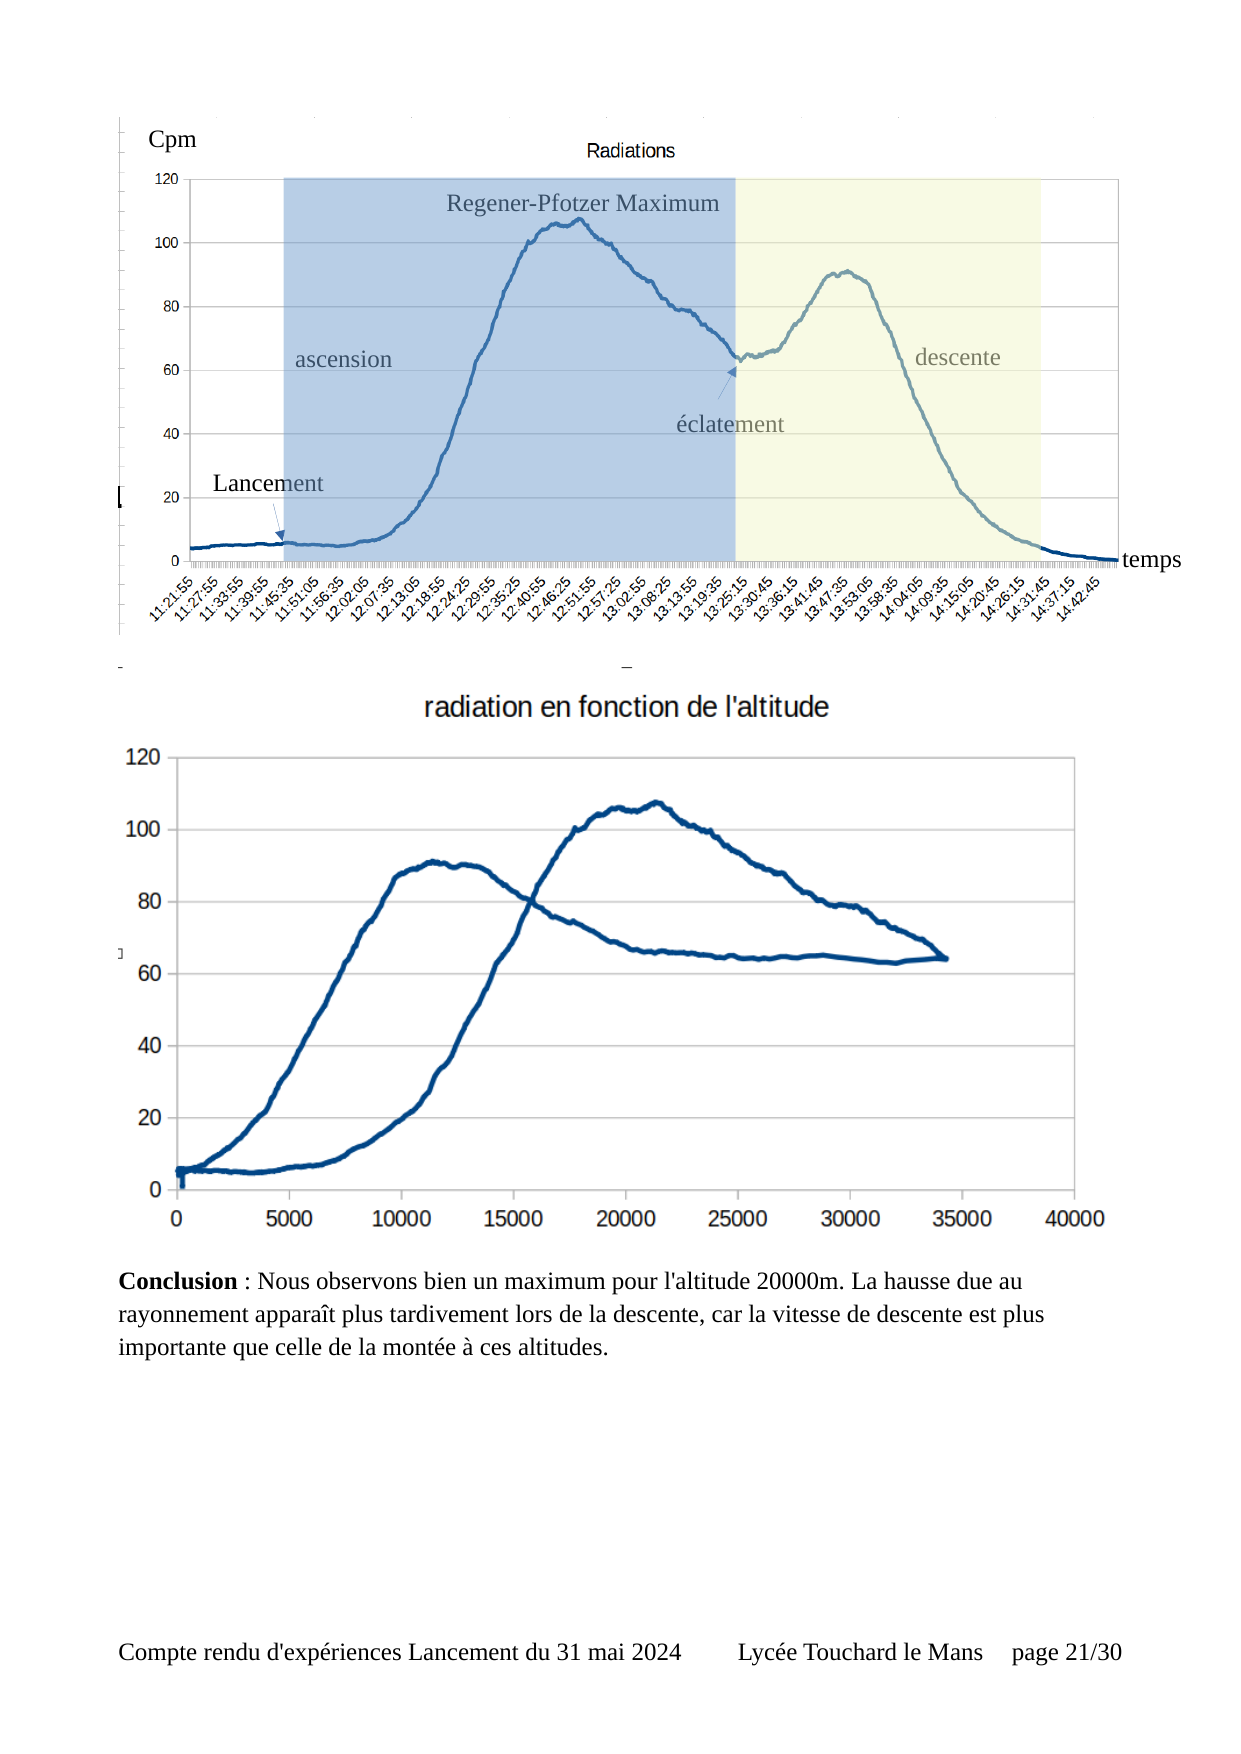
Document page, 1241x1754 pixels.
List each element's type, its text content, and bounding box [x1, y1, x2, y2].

picture [118, 117, 1123, 635]
picture [118, 667, 1123, 1237]
text Conclusion : Nous observons bien un maximum pour l'altitude 20000m. La hausse due au rayonnement apparaît plus tardivement lors de la descente, car la vitesse de descente est plus importante que celle de la montée à ces altitudes. [118, 1266, 1122, 1361]
